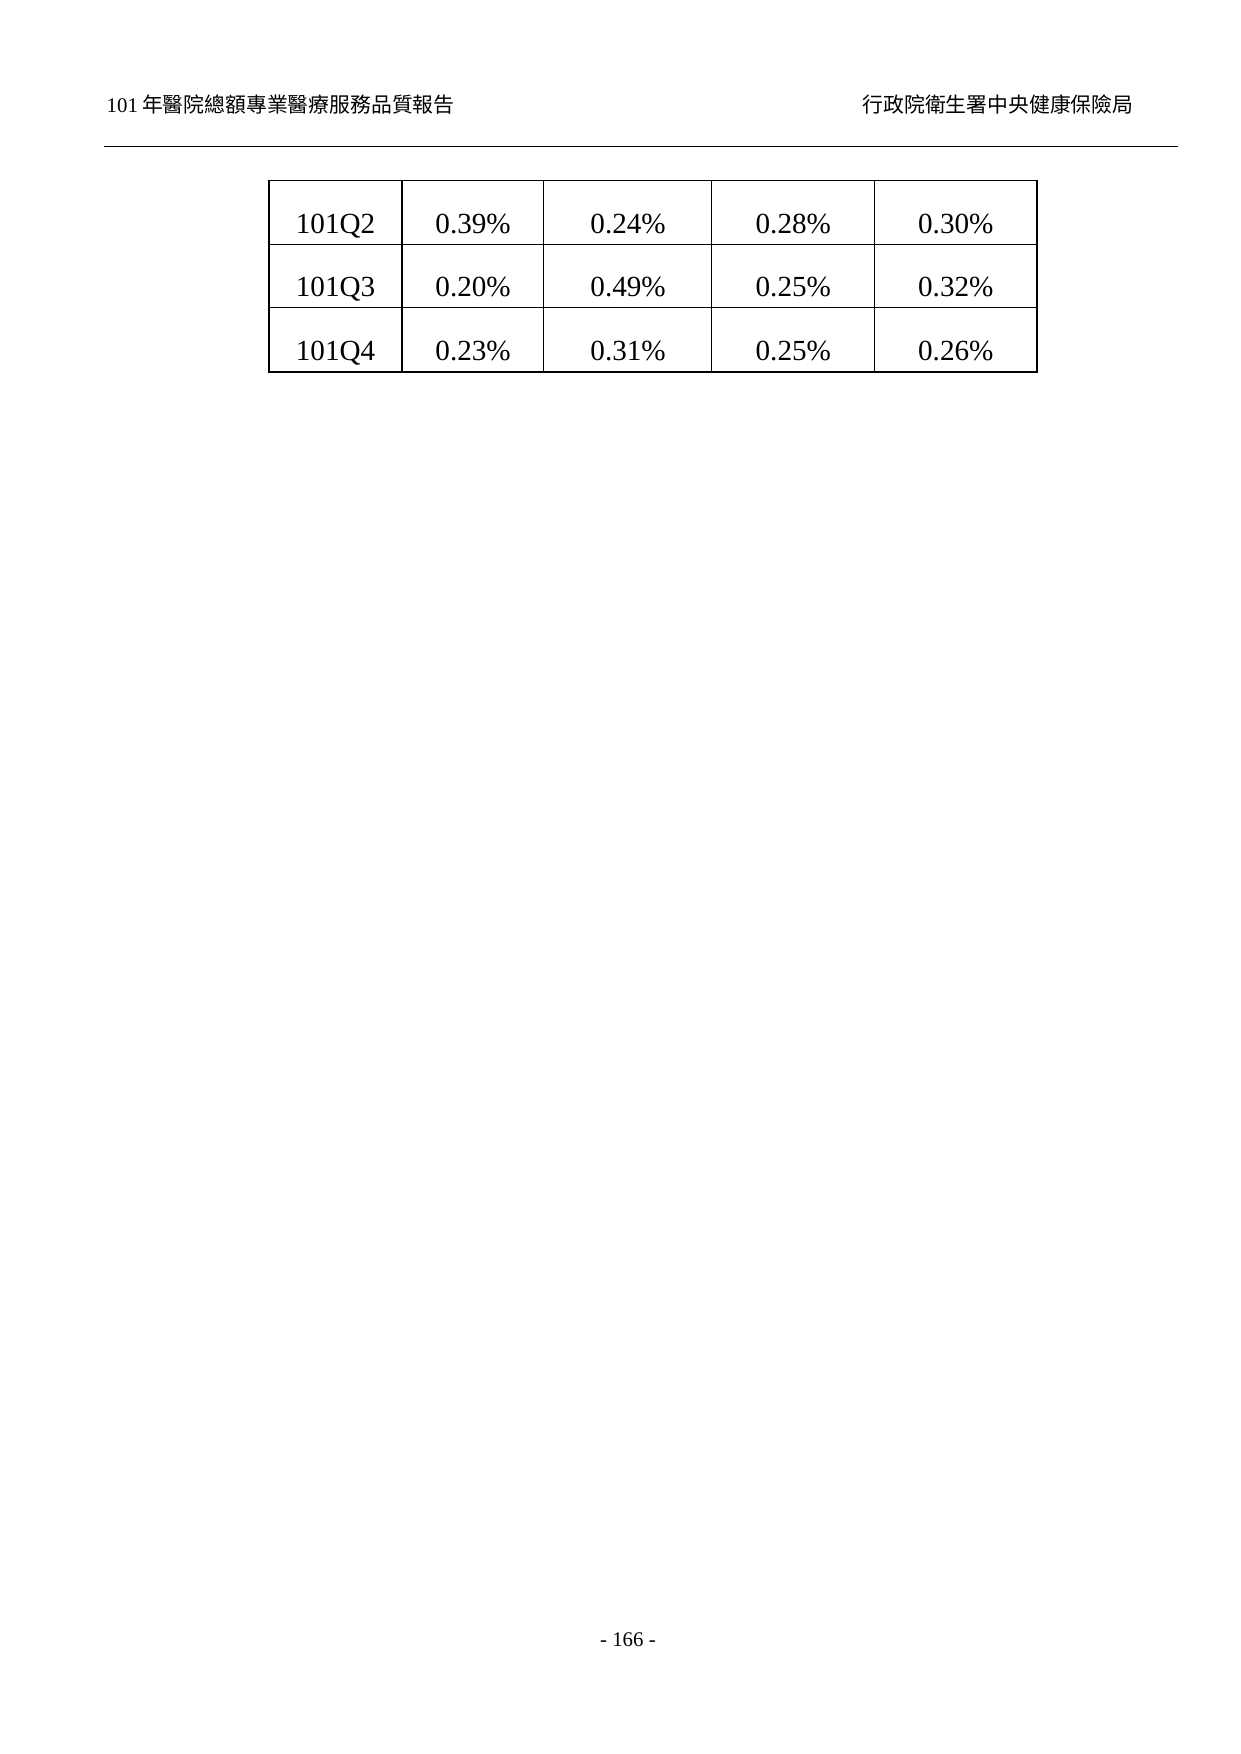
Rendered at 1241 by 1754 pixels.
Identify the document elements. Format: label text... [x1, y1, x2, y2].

table_cell 0.25% [712, 245, 874, 307]
table_cell 101Q3 [270, 245, 401, 307]
table_cell 0.32% [875, 245, 1036, 307]
table_cell 0.31% [544, 308, 711, 371]
table_cell 0.20% [403, 245, 543, 307]
table_cell 101Q2 [270, 181, 401, 244]
table_cell 0.30% [875, 181, 1036, 244]
table_cell 0.26% [875, 308, 1036, 371]
table_cell 0.24% [544, 181, 711, 244]
table_cell 0.39% [403, 181, 543, 244]
table_cell 101Q4 [270, 308, 401, 371]
table_cell 0.23% [403, 308, 543, 371]
table_cell 0.28% [712, 181, 874, 244]
table_cell 0.49% [544, 245, 711, 307]
table_cell 0.25% [712, 308, 874, 371]
